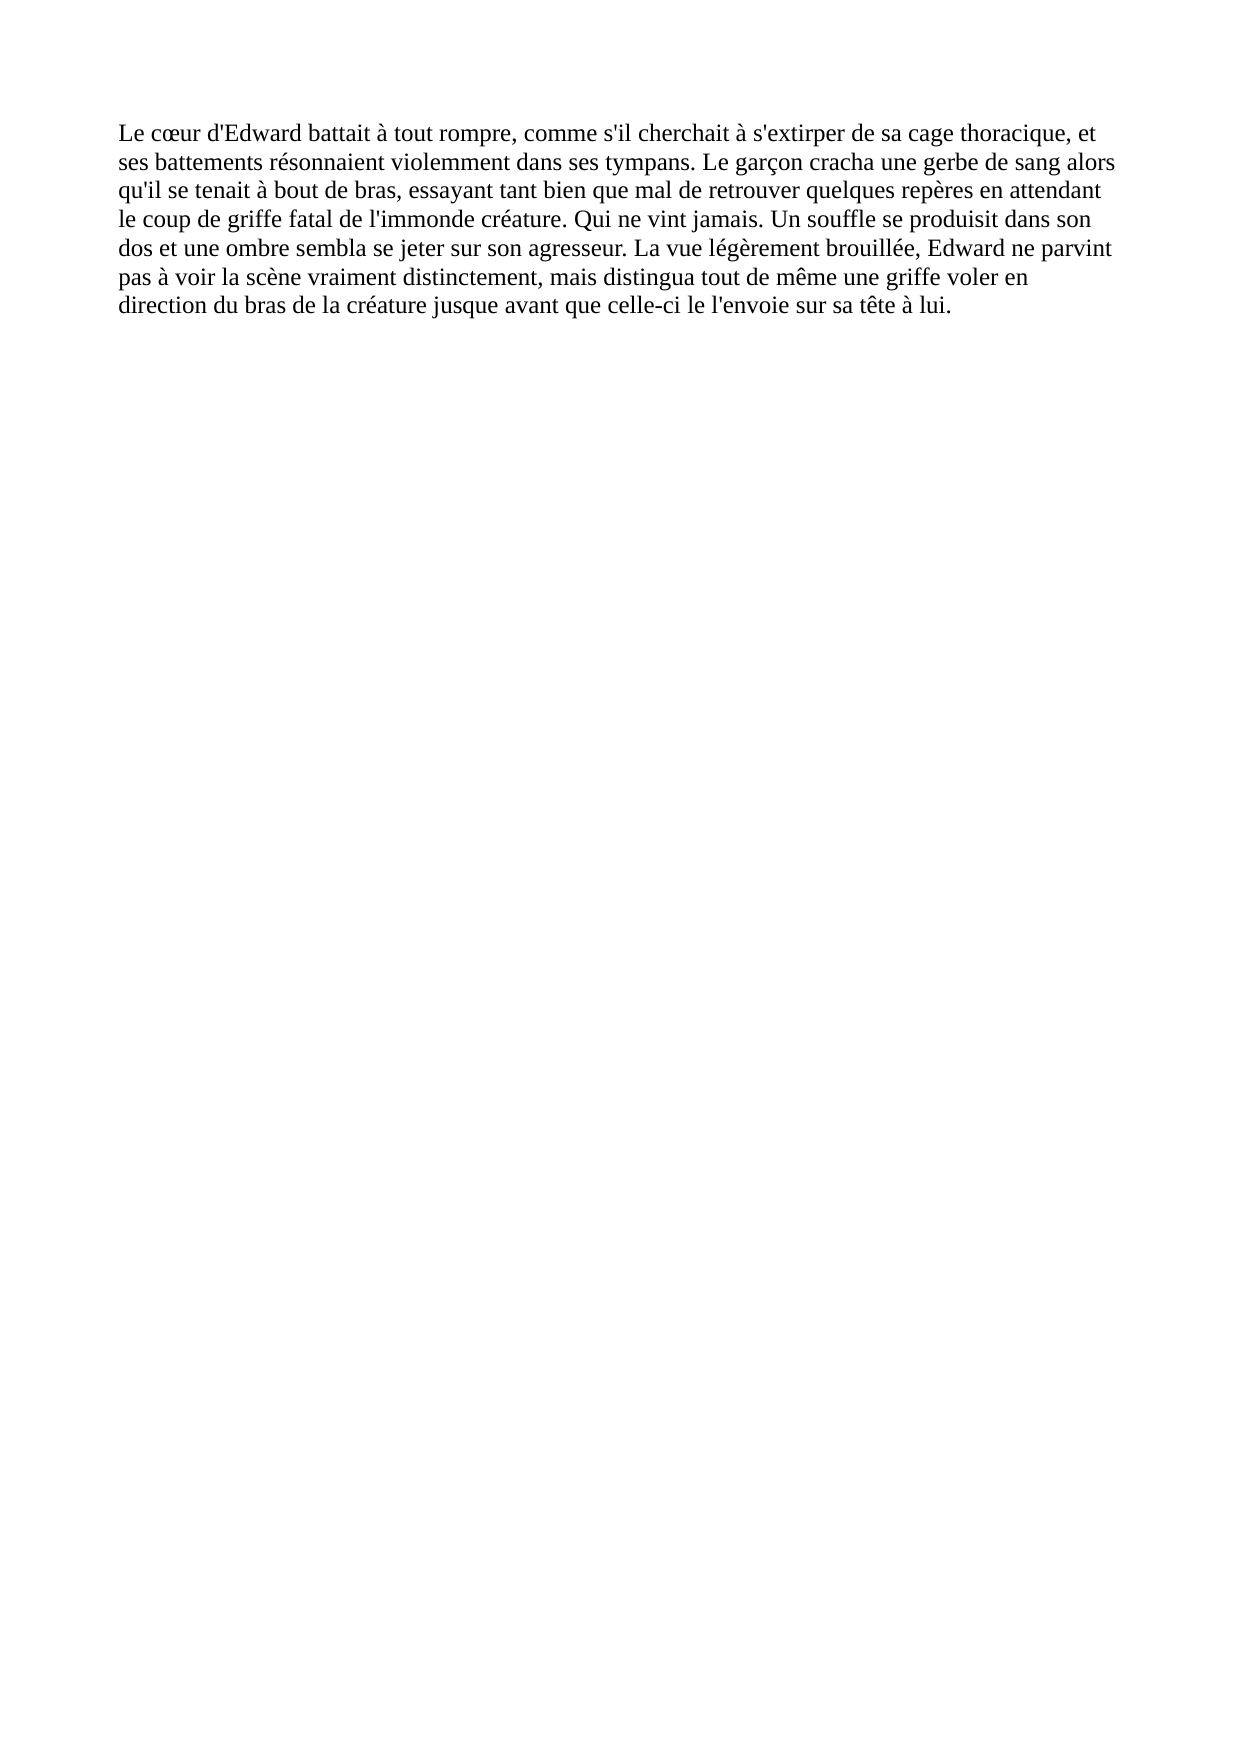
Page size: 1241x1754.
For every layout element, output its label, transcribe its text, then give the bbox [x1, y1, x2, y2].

text Le cœur d'Edward battait à tout rompre, comme s'il cherchait à s'extirper de sa cage thoracique, et ses battements résonnaient violemment dans ses tympans. Le garçon cracha une gerbe de sang alors qu'il se tenait à bout de bras, essayant tant bien que mal de retrouver quelques repères en attendant le coup de griffe fatal de l'immonde créature. Qui ne vint jamais. Un souffle se produisit dans son dos et une ombre sembla se jeter sur son agresseur. La vue légèrement brouillée, Edward ne parvint pas à voir la scène vraiment distinctement, mais distingua tout de même une griffe voler en direction du bras de la créature jusque avant que celle-ci le l'envoie sur sa tête à lui. [118, 118, 1122, 319]
